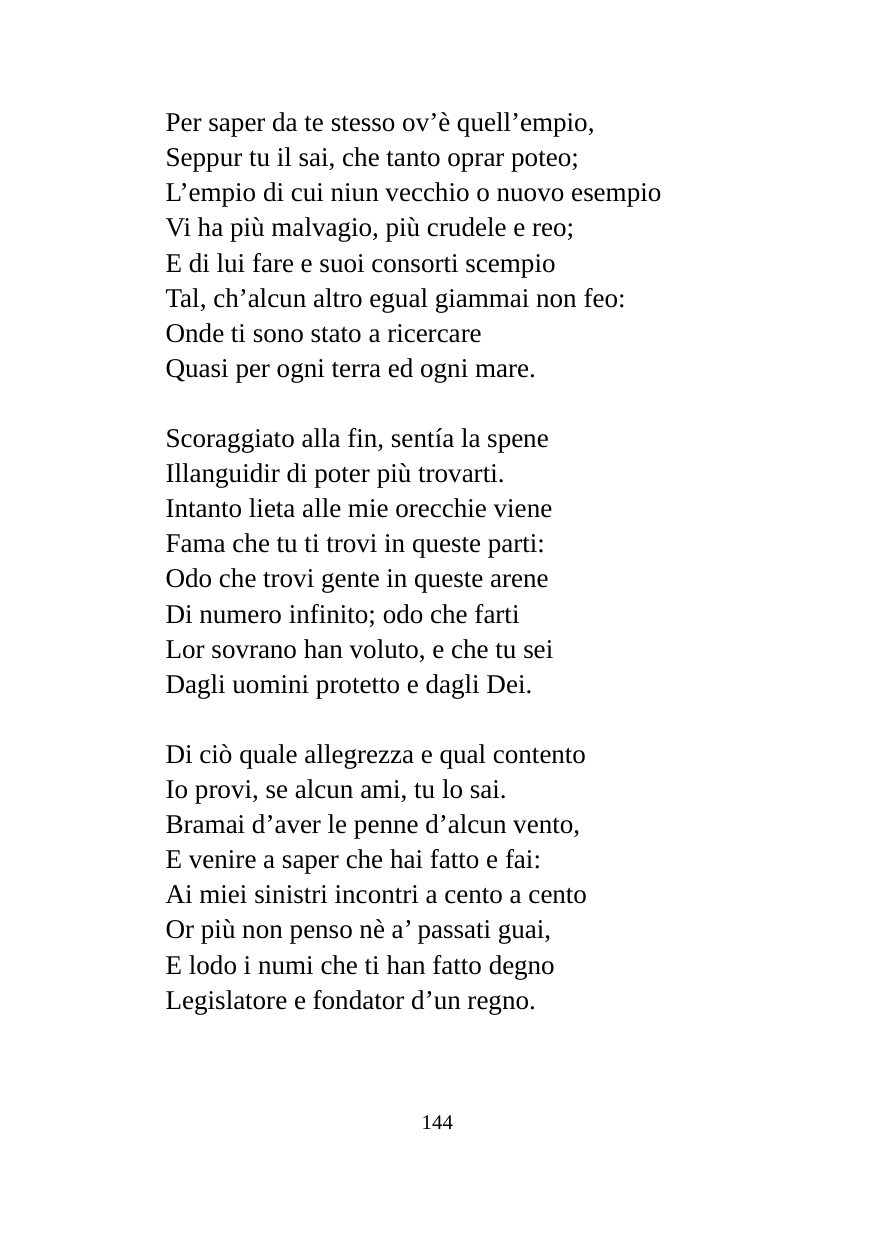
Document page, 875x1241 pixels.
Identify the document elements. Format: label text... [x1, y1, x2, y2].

text Illanguidir di poter più trovarti. [165, 457, 768, 488]
text Seppur tu il sai, che tanto oprar poteo; [165, 141, 768, 172]
text Io provi, se alcun ami, tu lo sai. [165, 773, 768, 804]
text Vi ha più malvagio, più crudele e reo; [165, 212, 768, 243]
text Odo che trovi gente in queste arene [165, 563, 768, 594]
text E di lui fare e suoi consorti scempio [165, 247, 768, 278]
text Di ciò quale allegrezza e qual contento [165, 738, 768, 769]
text Or più non penso nè a’ passati guai, [165, 914, 768, 945]
text Ai miei sinistri incontri a cento a cento [165, 878, 768, 910]
text L’empio di cui niun vecchio o nuovo esempio [165, 176, 768, 208]
text Legislatore e fondator d’un regno. [165, 984, 768, 1015]
text Fama che tu ti trovi in queste parti: [165, 527, 768, 559]
text Lor sovrano han voluto, e che tu sei [165, 633, 768, 664]
text E venire a saper che hai fatto e fai: [165, 843, 768, 874]
text Dagli uomini protetto e dagli Dei. [165, 668, 768, 699]
text Quasi per ogni terra ed ogni mare. [165, 352, 768, 383]
text E lodo i numi che ti han fatto degno [165, 949, 768, 980]
text Intanto lieta alle mie orecchie viene [165, 492, 768, 523]
text Bramai d’aver le penne d’alcun vento, [165, 808, 768, 839]
text Scoraggiato alla fin, sentía la spene [165, 422, 768, 453]
text Onde ti sono stato a ricercare [165, 317, 768, 348]
text Per saper da te stesso ov’è quell’empio, [165, 106, 768, 137]
text Di numero infinito; odo che farti [165, 598, 768, 629]
text Tal, ch’alcun altro egual giammai non feo: [165, 282, 768, 313]
